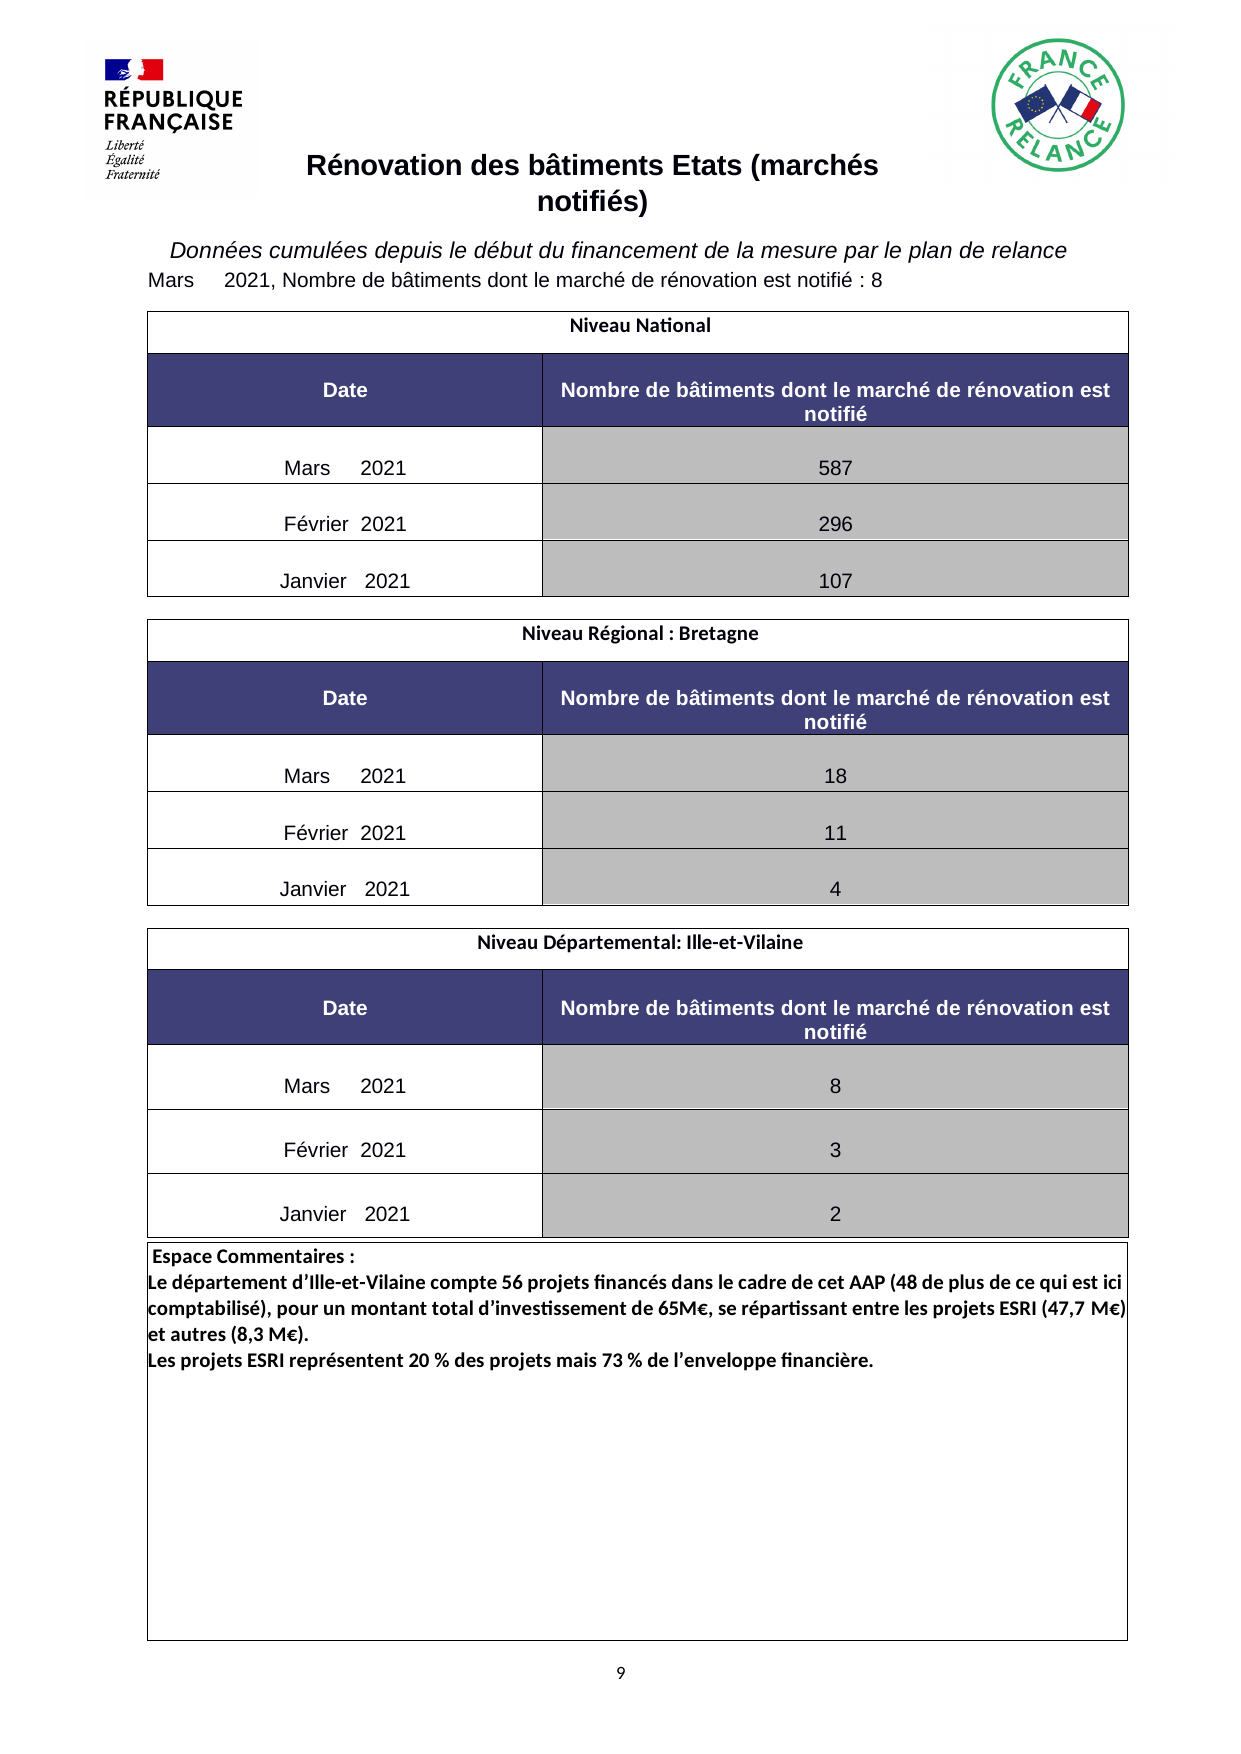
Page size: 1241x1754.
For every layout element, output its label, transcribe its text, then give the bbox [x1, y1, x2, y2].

table_header Niveau National [148, 312, 1128, 353]
table_cell Date [148, 970, 542, 1044]
text Espace Commentaires : [148, 1243, 1127, 1269]
table_cell Mars 2021 [148, 427, 542, 483]
table_cell 3 [543, 1110, 1128, 1173]
text Le département d’Ille-et-Vilaine compte 56 projets financés dans le cadre de cet AAP (48 de plus de ce qui est ici comptabilisé), pour un montant total d’investissement de 65M€, se répartissant entre les projets ESRI (47,7 M€) et autres (8,3 M€). [148, 1269, 1127, 1347]
text Les projets ESRI représentent 20 % des projets mais 73 % de l’enveloppe financière. [148, 1347, 1127, 1372]
table_cell Mars 2021 [148, 735, 542, 791]
table_cell 107 [543, 541, 1128, 596]
text Mars 2021, Nombre de bâtiments dont le marché de rénovation est notifié : 8 [148, 268, 1093, 292]
table_header Niveau Départemental: Ille-et-Vilaine [148, 929, 1128, 969]
table_cell 8 [543, 1045, 1128, 1108]
table_cell 296 [543, 484, 1128, 539]
text 9 [0, 1661, 1238, 1684]
picture [84, 39, 263, 200]
table_cell Nombre de bâtiments dont le marché de rénovation est notifié [543, 970, 1128, 1044]
table_cell Février 2021 [148, 792, 542, 848]
picture [926, 17, 1189, 185]
table_cell Janvier 2021 [148, 541, 542, 596]
table_cell Nombre de bâtiments dont le marché de rénovation est notifié [543, 662, 1128, 734]
table_cell 18 [543, 735, 1128, 791]
text Données cumulées depuis le début du financement de la mesure par le plan de relance [148, 237, 1093, 264]
table_cell Janvier 2021 [148, 1174, 542, 1237]
table_cell 587 [543, 427, 1128, 483]
text Rénovation des bâtiments Etats (marchés notifiés) [148, 148, 1093, 217]
table_cell Nombre de bâtiments dont le marché de rénovation est notifié [543, 354, 1128, 426]
table_cell 4 [543, 849, 1128, 904]
table_cell Date [148, 354, 542, 426]
table_cell 2 [543, 1174, 1128, 1237]
table_cell Date [148, 662, 542, 734]
table_cell Mars 2021 [148, 1045, 542, 1108]
table_cell Février 2021 [148, 484, 542, 539]
table_cell Février 2021 [148, 1110, 542, 1173]
table_cell 11 [543, 792, 1128, 848]
table_cell Janvier 2021 [148, 849, 542, 904]
table_header Niveau Régional : Bretagne [148, 620, 1128, 661]
